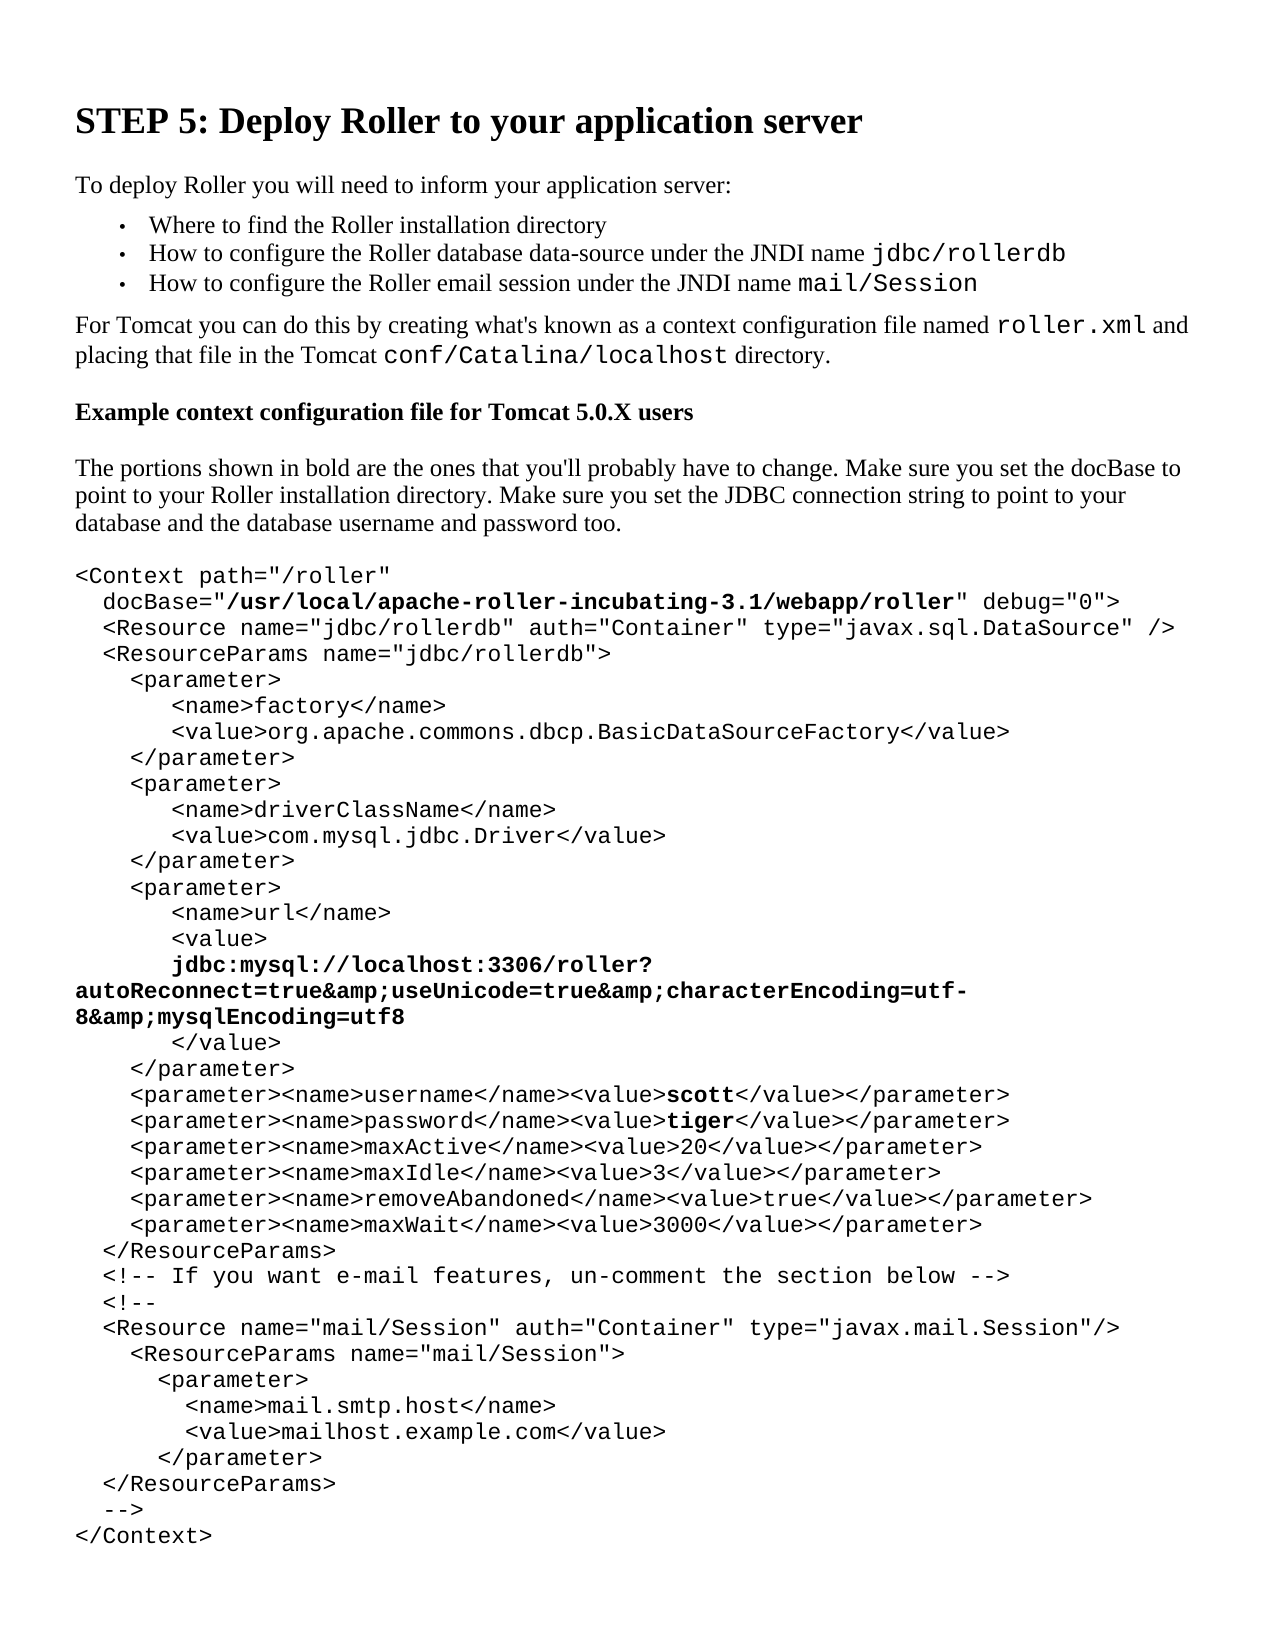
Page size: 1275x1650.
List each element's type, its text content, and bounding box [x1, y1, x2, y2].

text The portions shown in bold are the ones that you'll probably have to change. Make sure you set the docBase to point to your Roller installation directory. Make sure you set the JDBC connection string to point to your database and the database username and password too. [75, 454, 1200, 537]
list How to configure the Roller email session under the JNDI name mail/Session [119, 269, 1200, 298]
text </parameter> [75, 850, 1200, 876]
text </Context> [75, 1524, 1200, 1550]
subtitle STEP 5: Deploy Roller to your application server [75, 100, 1200, 142]
text <value>com.mysql.jdbc.Driver</value> [75, 824, 1200, 850]
text <value>mailhost.example.com</value> [75, 1421, 1200, 1446]
text </ResourceParams> [75, 1239, 1200, 1265]
text </value> [75, 1031, 1200, 1057]
text <parameter><name>maxWait</name><value>3000</value></parameter> [75, 1213, 1200, 1239]
text <parameter> [75, 772, 1200, 798]
text <value>org.apache.commons.dbcp.BasicDataSourceFactory</value> [75, 720, 1200, 746]
text <!-- If you want e-mail features, un-comment the section below --> [75, 1265, 1200, 1291]
text jdbc:mysql://localhost:3306/roller?autoReconnect=true&amp;useUnicode=true&amp;characterEncoding=utf-8&amp;mysqlEncoding=utf8 [75, 954, 1200, 1031]
text <parameter><name>removeAbandoned</name><value>true</value></parameter> [75, 1187, 1200, 1213]
text <name>factory</name> [75, 694, 1200, 720]
text <parameter><name>username</name><value>scott</value></parameter> [75, 1083, 1200, 1109]
text </parameter> [75, 746, 1200, 772]
text <Resource name="mail/Session" auth="Container" type="javax.mail.Session"/> [75, 1317, 1200, 1343]
text <value> [75, 928, 1200, 954]
text </parameter> [75, 1446, 1200, 1472]
text <parameter><name>maxActive</name><value>20</value></parameter> [75, 1135, 1200, 1161]
text <parameter> [75, 876, 1200, 902]
text To deploy Roller you will need to inform your application server: [75, 171, 1200, 199]
list How to configure the Roller database data-source under the JNDI name jdbc/rollerdb [119, 239, 1200, 269]
text <parameter> [75, 1369, 1200, 1394]
text --> [75, 1498, 1200, 1524]
text <ResourceParams name="mail/Session"> [75, 1343, 1200, 1369]
text <Context path="/roller" [75, 564, 1200, 591]
text Example context configuration file for Tomcat 5.0.X users [75, 398, 1200, 426]
text <name>mail.smtp.host</name> [75, 1394, 1200, 1421]
text <parameter><name>password</name><value>tiger</value></parameter> [75, 1109, 1200, 1135]
text <parameter> [75, 668, 1200, 694]
text <ResourceParams name="jdbc/rollerdb"> [75, 642, 1200, 668]
text </parameter> [75, 1057, 1200, 1083]
text <parameter><name>maxIdle</name><value>3</value></parameter> [75, 1161, 1200, 1187]
text <!-- [75, 1291, 1200, 1317]
text docBase="/usr/local/apache-roller-incubating-3.1/webapp/roller" debug="0"> [75, 591, 1200, 616]
text <Resource name="jdbc/rollerdb" auth="Container" type="javax.sql.DataSource" /> [75, 616, 1200, 642]
text For Tomcat you can do this by creating what's known as a context configuration file named roller.xml and placing that file in the Tomcat conf/Catalina/localhost directory. [75, 311, 1200, 371]
text <name>url</name> [75, 902, 1200, 928]
text <name>driverClassName</name> [75, 798, 1200, 824]
text </ResourceParams> [75, 1472, 1200, 1498]
list Where to find the Roller installation directory [119, 211, 1200, 239]
